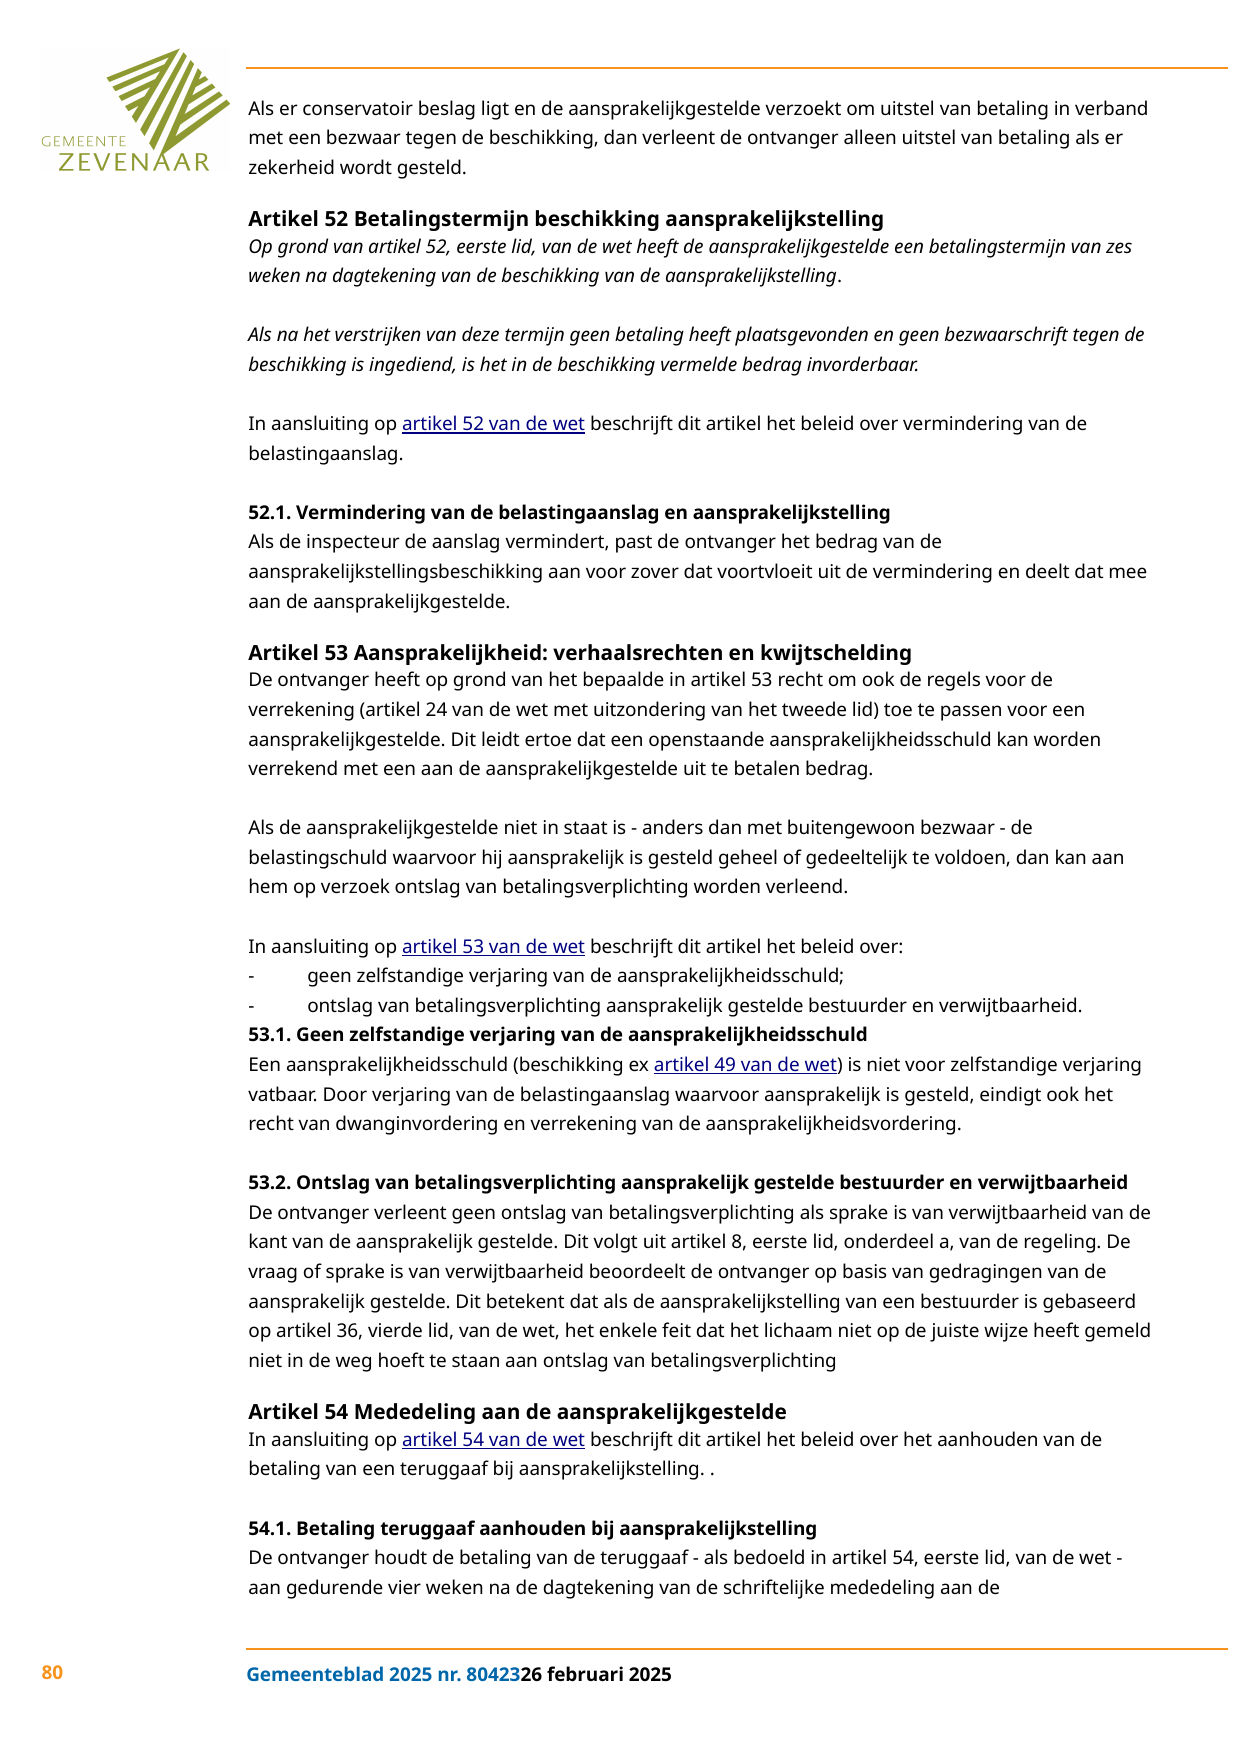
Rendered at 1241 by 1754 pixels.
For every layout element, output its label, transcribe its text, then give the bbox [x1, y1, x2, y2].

text Als de aansprakelijkgestelde niet in staat is - anders dan met buitengewoon bezwaar - de belastingschuld waarvoor hij aansprakelijk is gesteld geheel of gedeeltelijk te voldoen, dan kan aan hem op verzoek ontslag van betalingsverplichting worden verleend. [248, 814, 1152, 899]
text 53.1. Geen zelfstandige verjaring van de aansprakelijkheidsschuld [248, 1022, 1152, 1047]
text De ontvanger verleent geen ontslag van betalingsverplichting als sprake is van verwijtbaarheid van de kant van de aansprakelijk gestelde. Dit volgt uit artikel 8, eerste lid, onderdeel a, van de regeling. De vraag of sprake is van verwijtbaarheid beoordeelt de ontvanger op basis van gedragingen van de aansprakelijk gestelde. Dit betekent dat als de aansprakelijkstelling van een bestuurder is gebaseerd op artikel 36, vierde lid, van de wet, het enkele feit dat het lichaam niet op de juiste wijze heeft gemeld niet in de weg hoeft te staan aan ontslag van betalingsverplichting [248, 1199, 1152, 1373]
text In aansluiting op artikel 53 van de wet beschrijft dit artikel het beleid over: [248, 933, 1152, 959]
list geen zelfstandige verjaring van de aansprakelijkheidsschuld; [248, 962, 1152, 988]
text Als na het verstrijken van deze termijn geen betaling heeft plaatsgevonden en geen bezwaarschrift tegen de beschikking is ingediend, is het in de beschikking vermelde bedrag invorderbaar. [248, 322, 1152, 377]
text Een aansprakelijkheidsschuld (beschikking ex artikel 49 van de wet) is niet voor zelfstandige verjaring vatbaar. Door verjaring van de belastingaanslag waarvoor aansprakelijk is gesteld, eindigt ook het recht van dwanginvordering en verrekening van de aansprakelijkheidsvordering. [248, 1051, 1152, 1136]
text In aansluiting op artikel 52 van de wet beschrijft dit artikel het beleid over vermindering van de belastingaanslag. [248, 410, 1152, 466]
text 54.1. Betaling teruggaaf aanhouden bij aansprakelijkstelling [248, 1515, 1152, 1540]
text In aansluiting op artikel 54 van de wet beschrijft dit artikel het beleid over het aanhouden van de betaling van een teruggaaf bij aansprakelijkstelling. . [248, 1426, 1152, 1481]
text De ontvanger heeft op grond van het bepaalde in artikel 53 recht om ook de regels voor de verrekening (artikel 24 van de wet met uitzondering van het tweede lid) toe te passen voor een aansprakelijkgestelde. Dit leidt ertoe dat een openstaande aansprakelijkheidsschuld kan worden verrekend met een aan de aansprakelijkgestelde uit te betalen bedrag. [248, 667, 1152, 781]
list ontslag van betalingsverplichting aansprakelijk gestelde bestuurder en verwijtbaarheid. [248, 992, 1152, 1018]
text Op grond van artikel 52, eerste lid, van de wet heeft de aansprakelijkgestelde een betalingstermijn van zes weken na dagtekening van de beschikking van de aansprakelijkstelling. [248, 233, 1152, 288]
text Als de inspecteur de aanslag vermindert, past de ontvanger het bedrag van de aansprakelijkstellingsbeschikking aan voor zover dat voortvloeit uit de vermindering en deelt dat mee aan de aansprakelijkgestelde. [248, 529, 1152, 613]
text 52.1. Vermindering van de belastingaanslag en aansprakelijkstelling [248, 499, 1152, 525]
text Artikel 53 Aansprakelijkheid: verhaalsrechten en kwijtschelding [248, 638, 1152, 667]
text Als er conservatoir beslag ligt en de aansprakelijkgestelde verzoekt om uitstel van betaling in verband met een bezwaar tegen de beschikking, dan verleent de ontvanger alleen uitstel van betaling als er zekerheid wordt gesteld. [248, 95, 1152, 180]
text Artikel 54 Mededeling aan de aansprakelijkgestelde [248, 1397, 1152, 1426]
text 53.2. Ontslag van betalingsverplichting aansprakelijk gestelde bestuurder en verwijtbaarheid [248, 1169, 1152, 1195]
text De ontvanger houdt de betaling van de teruggaaf - als bedoeld in artikel 54, eerste lid, van de wet - aan gedurende vier weken na de dagtekening van de schriftelijke mededeling aan de [248, 1544, 1152, 1599]
picture [41, 47, 231, 172]
text Artikel 52 Betalingstermijn beschikking aansprakelijkstelling [248, 204, 1152, 233]
